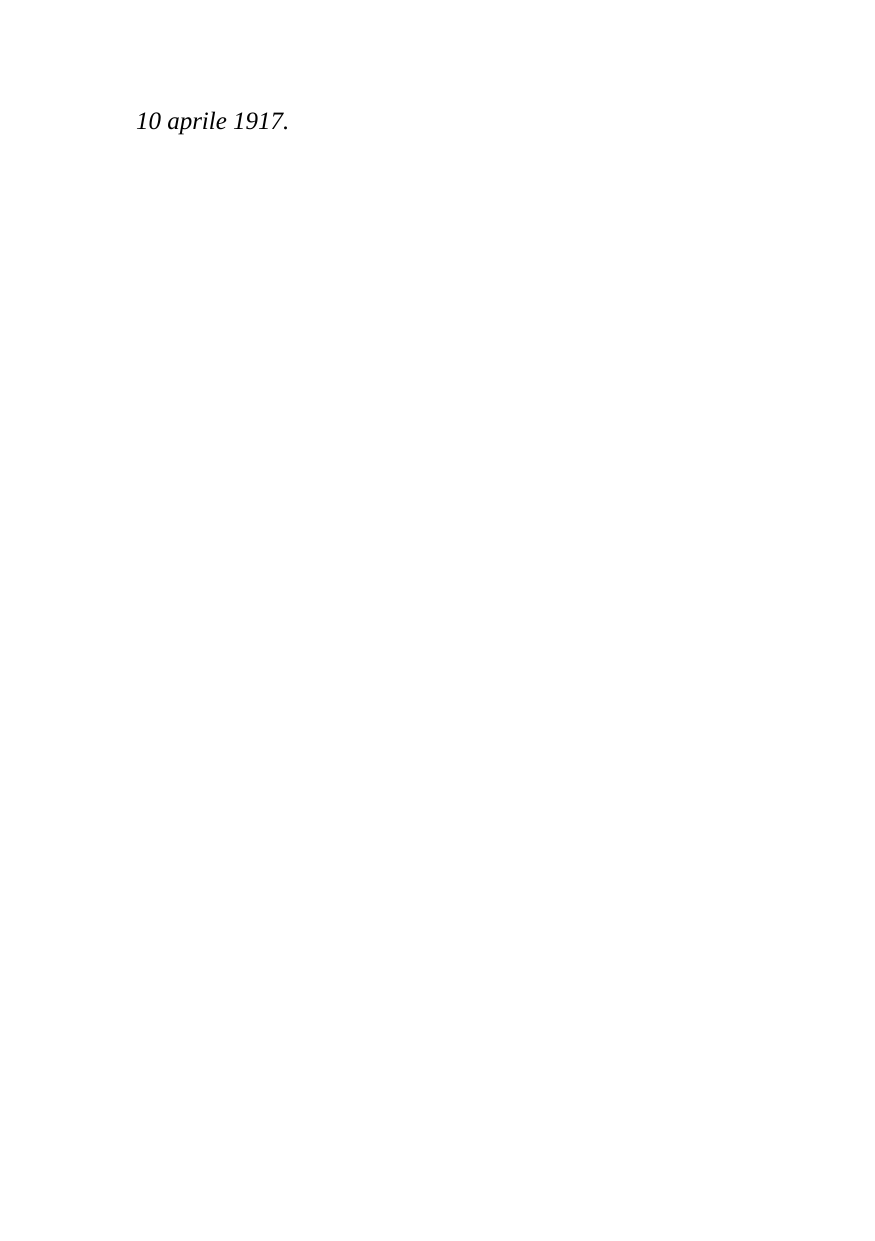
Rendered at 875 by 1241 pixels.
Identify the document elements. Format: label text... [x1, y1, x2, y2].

text 10 aprile 1917. [106, 106, 768, 135]
